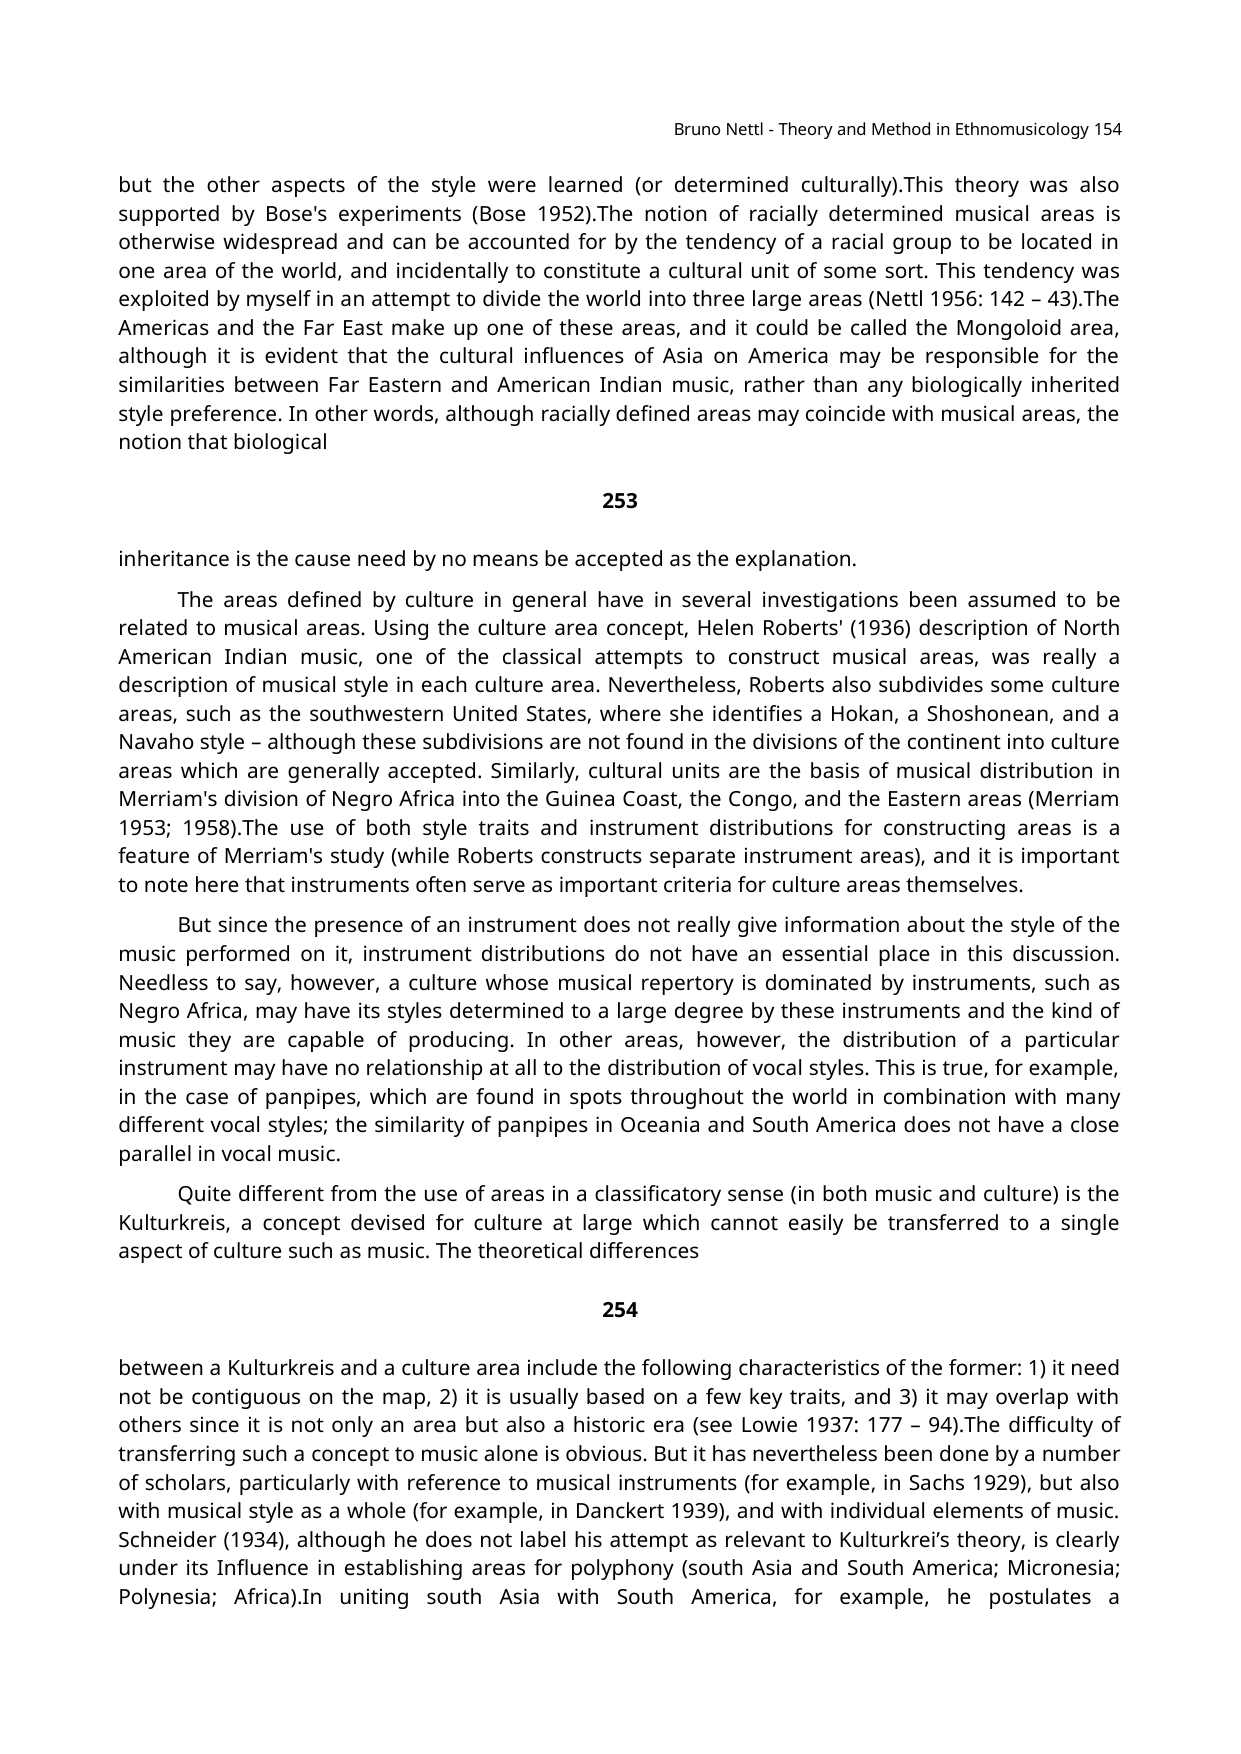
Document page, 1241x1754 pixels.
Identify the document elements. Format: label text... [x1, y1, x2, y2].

text 253 [118, 486, 1122, 514]
text But since the presence of an instrument does not really give information about the style of the music performed on it, instrument distributions do not have an essential place in this discussion. Needless to say, however, a culture whose musical repertory is dominated by instruments, such as Negro Africa, may have its styles determined to a large degree by these instruments and the kind of music they are capable of producing. In other areas, however, the distribution of a particular instrument may have no relationship at all to the distribution of vocal styles. This is true, for example, in the case of panpipes, which are found in spots throughout the world in combination with many different vocal styles; the similarity of panpipes in Oceania and South America does not have a close parallel in vocal music. [118, 910, 1122, 1167]
text but the other aspects of the style were learned (or determined culturally).This theory was also supported by Bose's experiments (Bose 1952).The notion of racially determined musical areas is otherwise widespread and can be accounted for by the tendency of a racial group to be located in one area of the world, and incidentally to constitute a cultural unit of some sort. This tendency was exploited by myself in an attempt to divide the world into three large areas (Nettl 1956: 142 – 43).The Americas and the Far East make up one of these areas, and it could be called the Mongoloid area, although it is evident that the cultural influences of Asia on America may be responsible for the similarities between Far Eastern and American Indian music, rather than any biologically inherited style preference. In other words, although racially defined areas may coincide with musical areas, the notion that biological [118, 170, 1122, 456]
text Quite different from the use of areas in a classificatory sense (in both music and culture) is the Kulturkreis, a concept devised for culture at large which cannot easily be transferred to a single aspect of culture such as music. The theoretical differences [118, 1179, 1122, 1264]
text 254 [118, 1295, 1122, 1323]
text between a Kulturkreis and a culture area include the following characteristics of the former: 1) it need not be contiguous on the map, 2) it is usually based on a few key traits, and 3) it may overlap with others since it is not only an area but also a historic era (see Lowie 1937: 177 – 94).The difficulty of transferring such a concept to music alone is obvious. But it has nevertheless been done by a number of scholars, particularly with reference to musical instruments (for example, in Sachs 1929), but also with musical style as a whole (for example, in Danckert 1939), and with individual elements of music. Schneider (1934), although he does not label his attempt as relevant to Kulturkrei’s theory, is clearly under its Influence in establishing areas for polyphony (south Asia and South America; Micronesia; Polynesia; Africa).In uniting south Asia with South America, for example, he postulates a [118, 1353, 1122, 1610]
text inheritance is the cause need by no means be accepted as the explanation. [118, 544, 1122, 573]
text The areas defined by culture in general have in several investigations been assumed to be related to musical areas. Using the culture area concept, Helen Roberts' (1936) description of North American Indian music, one of the classical attempts to construct musical areas, was really a description of musical style in each culture area. Nevertheless, Roberts also subdivides some culture areas, such as the southwestern United States, where she identifies a Hokan, a Shoshonean, and a Navaho style – although these subdivisions are not found in the divisions of the continent into culture areas which are generally accepted. Similarly, cultural units are the basis of musical distribution in Merriam's division of Negro Africa into the Guinea Coast, the Congo, and the Eastern areas (Merriam 1953; 1958).The use of both style traits and instrument distributions for constructing areas is a feature of Merriam's study (while Roberts constructs separate instrument areas), and it is important to note here that instruments often serve as important criteria for culture areas themselves. [118, 584, 1122, 898]
